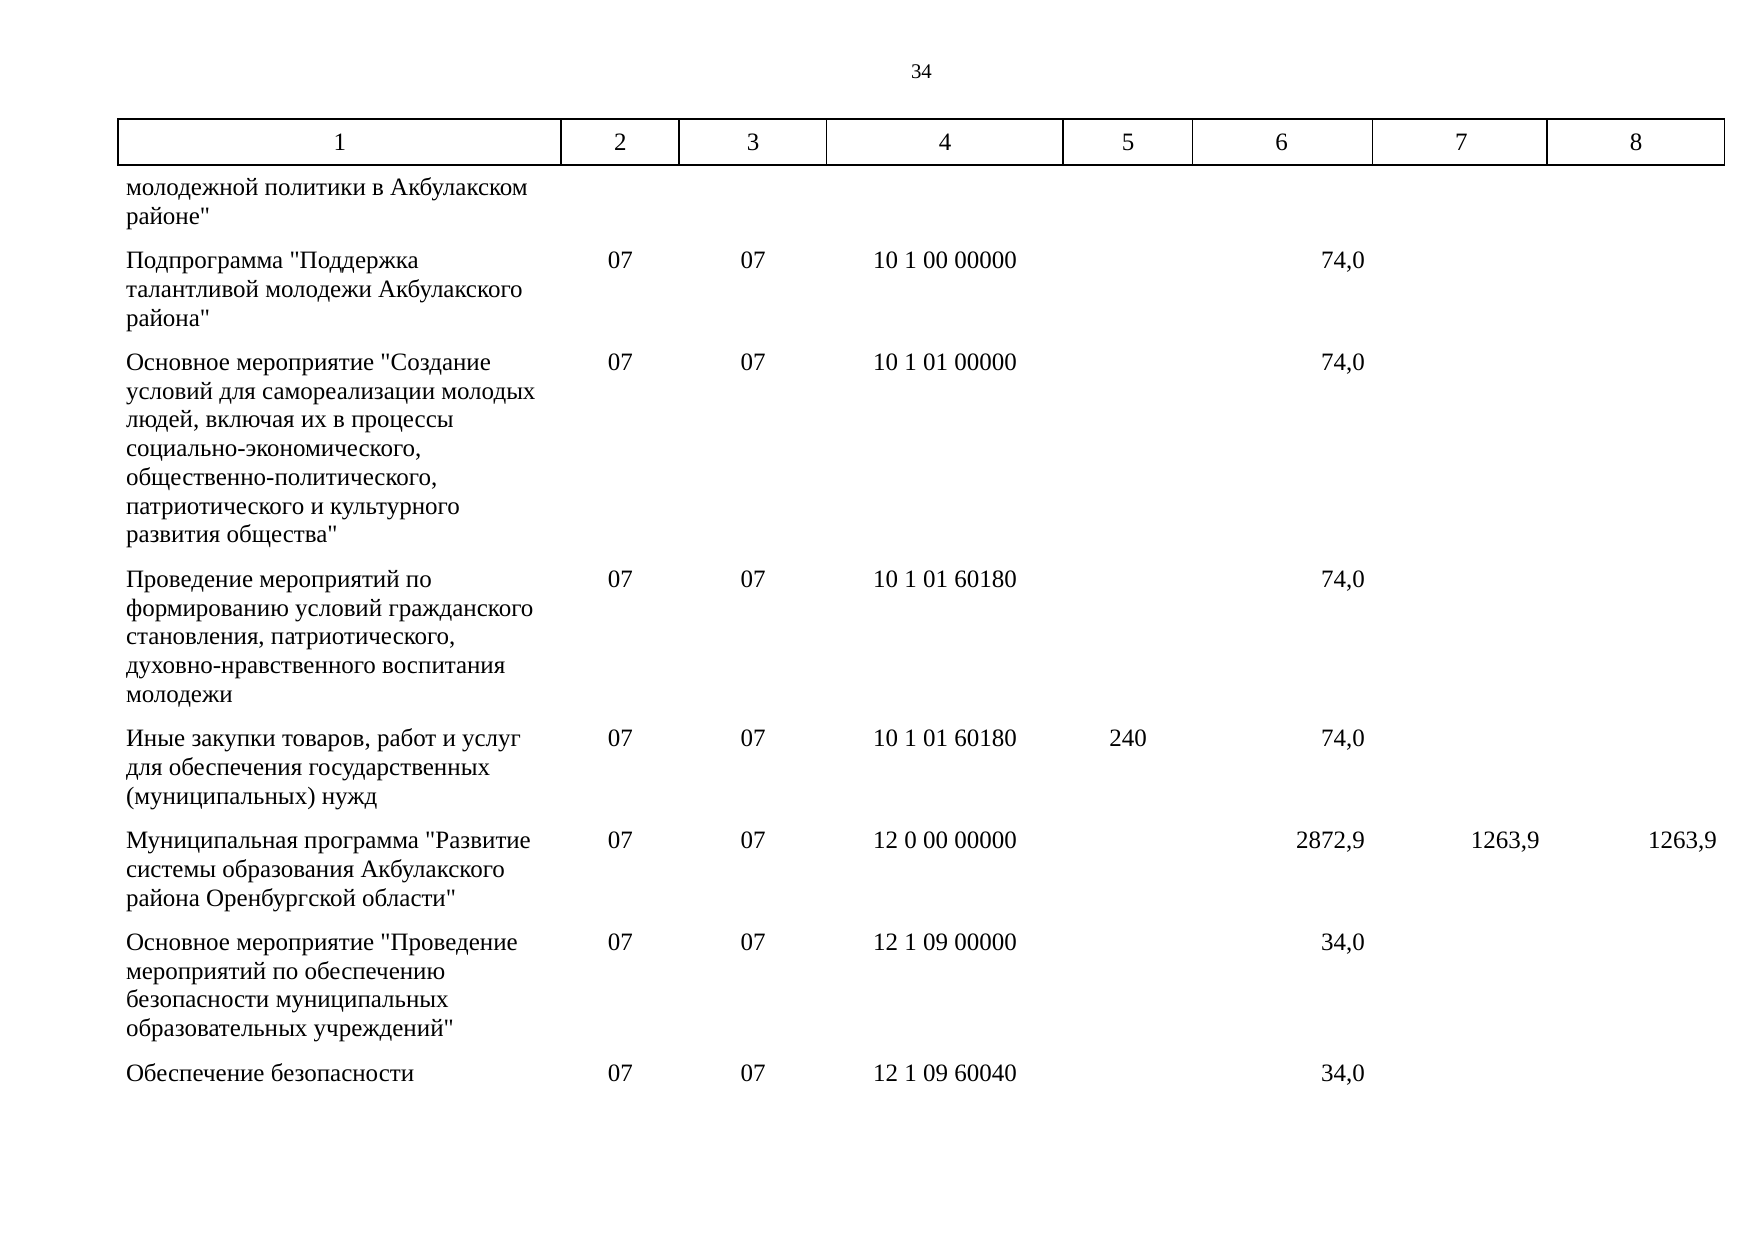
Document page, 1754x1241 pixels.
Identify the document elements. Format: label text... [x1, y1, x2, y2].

table_cell [1372, 166, 1547, 237]
table_cell 1263,9 [1547, 817, 1724, 919]
table_cell 07 [679, 237, 827, 339]
table_header [1064, 120, 1192, 164]
table_cell [1063, 556, 1193, 715]
table_cell 07 [561, 339, 679, 556]
table_cell 07 [679, 1050, 827, 1094]
table_cell [1063, 166, 1193, 237]
table_cell [1372, 715, 1547, 817]
table_header [119, 120, 560, 164]
table_header [1193, 120, 1372, 164]
table_cell [1372, 556, 1547, 715]
table_cell [1372, 1050, 1547, 1094]
table_header 1 [126, 128, 553, 156]
table_header 6 [1201, 128, 1362, 156]
table_header 4 [835, 128, 1055, 156]
table_header [1373, 120, 1546, 164]
table_cell [1063, 919, 1193, 1050]
table_cell [679, 166, 827, 237]
table_cell [1547, 715, 1724, 817]
table_header 8 [1555, 128, 1716, 156]
table_cell Основное мероприятие "Проведение мероприятий по обеспечению безопасности муниципальных образовательных учреждений" [118, 919, 561, 1050]
table_cell [827, 166, 1063, 237]
table_cell 1263,9 [1372, 817, 1547, 919]
table_header [562, 120, 678, 164]
table_cell [1372, 237, 1547, 339]
table_cell Основное мероприятие "Создание условий для самореализации молодых людей, включая их в процессы социально-экономического, общественно-политического, патриотического и культурного развития общества" [118, 339, 561, 556]
table_cell 07 [679, 919, 827, 1050]
table_cell Подпрограмма "Поддержка талантливой молодежи Акбулакского района" [118, 237, 561, 339]
table_cell 10 1 01 00000 [827, 339, 1063, 556]
table_cell 74,0 [1193, 237, 1372, 339]
table_cell Муниципальная программа "Развитие системы образования Акбулакского района Оренбургской области" [118, 817, 561, 919]
table_cell 07 [561, 715, 679, 817]
table_cell 34,0 [1193, 919, 1372, 1050]
table_cell Проведение мероприятий по формированию условий гражданского становления, патриотического, духовно-нравственного воспитания молодежи [118, 556, 561, 715]
table_header [827, 120, 1062, 164]
table_cell 07 [561, 919, 679, 1050]
table_cell [1547, 556, 1724, 715]
table_cell 12 1 09 00000 [827, 919, 1063, 1050]
table_cell [1372, 339, 1547, 556]
table_cell 10 1 01 60180 [827, 715, 1063, 817]
table_cell [1063, 817, 1193, 919]
table_cell 07 [561, 237, 679, 339]
table_cell молодежной политики в Акбулакском районе" [118, 166, 561, 237]
table_cell 10 1 01 60180 [827, 556, 1063, 715]
table_cell [1547, 919, 1724, 1050]
table_cell 07 [561, 556, 679, 715]
table_cell [1063, 237, 1193, 339]
table_cell 74,0 [1193, 715, 1372, 817]
table_cell [1063, 339, 1193, 556]
table_cell 34,0 [1193, 1050, 1372, 1094]
table_header 5 [1071, 128, 1185, 156]
table_cell [1547, 237, 1724, 339]
table_header [680, 120, 826, 164]
table_cell 240 [1063, 715, 1193, 817]
table_cell 2872,9 [1193, 817, 1372, 919]
table_cell 07 [561, 1050, 679, 1094]
table_cell 12 0 00 00000 [827, 817, 1063, 919]
table_cell [1547, 339, 1724, 556]
table_cell Иные закупки товаров, работ и услуг для обеспечения государственных (муниципальных) нужд [118, 715, 561, 817]
table_cell 74,0 [1193, 339, 1372, 556]
table_cell [1193, 166, 1372, 237]
table_cell 12 1 09 60040 [827, 1050, 1063, 1094]
table_cell 07 [679, 556, 827, 715]
table_cell [1063, 1050, 1193, 1094]
table_header 7 [1380, 128, 1542, 156]
table_cell [1547, 1050, 1724, 1094]
table_header 2 [569, 128, 671, 156]
table_cell [1547, 166, 1724, 237]
table_cell Обеспечение безопасности [118, 1050, 561, 1094]
table_cell [561, 166, 679, 237]
table_cell [1372, 919, 1547, 1050]
table_cell 07 [679, 339, 827, 556]
table_header [1548, 120, 1724, 164]
table_cell 07 [561, 817, 679, 919]
table_cell 07 [679, 715, 827, 817]
table_cell 07 [679, 817, 827, 919]
table_cell 74,0 [1193, 556, 1372, 715]
table_header 3 [687, 128, 819, 156]
table_cell 10 1 00 00000 [827, 237, 1063, 339]
